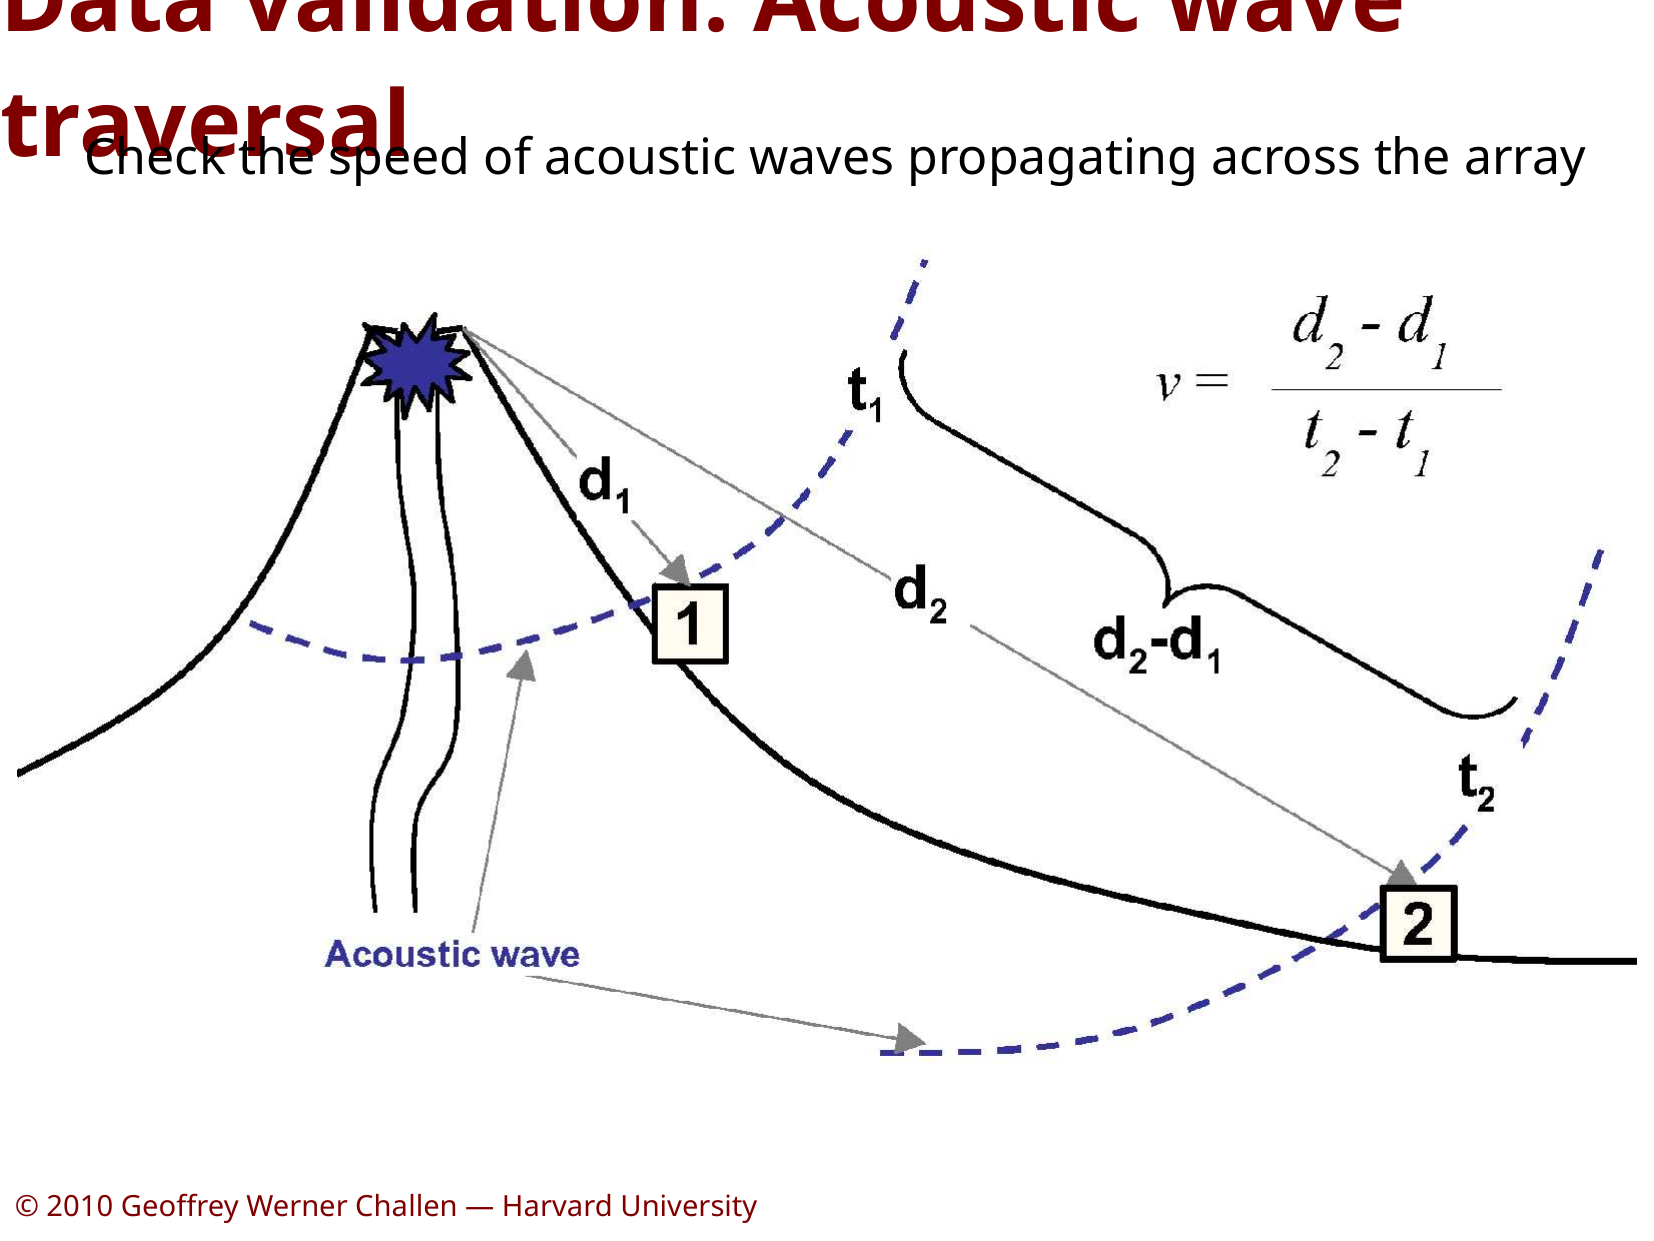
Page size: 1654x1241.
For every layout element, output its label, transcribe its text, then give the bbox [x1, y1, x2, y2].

list Check the speed of acoustic waves propagating across the array [38, 121, 1616, 210]
picture [17, 215, 1637, 1108]
title Data validation: Acoustic wave traversal [0, 0, 1654, 167]
